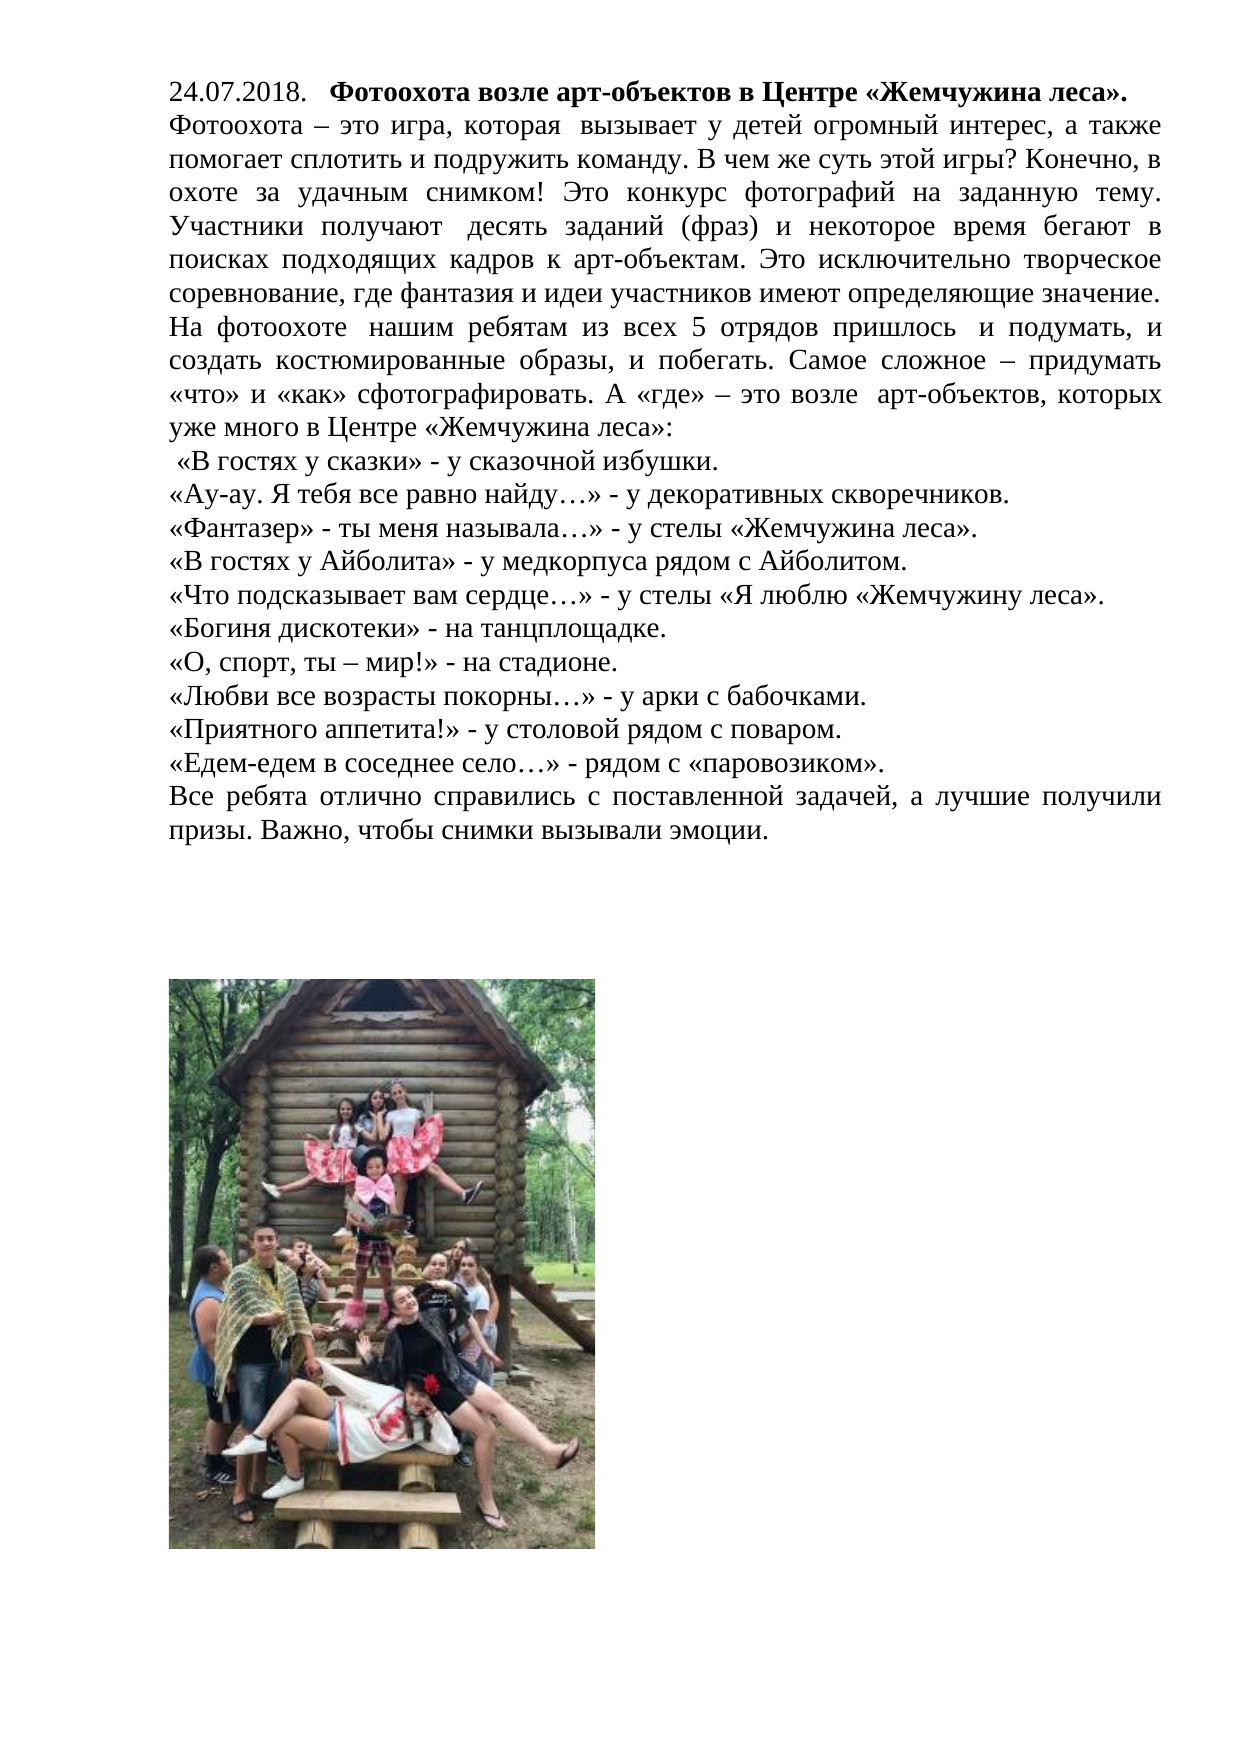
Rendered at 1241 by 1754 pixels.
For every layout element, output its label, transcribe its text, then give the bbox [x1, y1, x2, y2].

text «Приятного аппетита!» - у столовой рядом с поваром. [169, 711, 1162, 745]
text «Ау-ау. Я тебя все равно найду…» - у декоративных скворечников. [169, 476, 1162, 510]
text «Едем-едем в соседнее село…» - рядом с «паровозиком». [169, 745, 1162, 778]
text «Фантазер» - ты меня называла…» - у стелы «Жемчужина леса». [169, 510, 1162, 543]
text «Любви все возрасты покорны…» - у арки с бабочками. [169, 678, 1162, 711]
text Фотоохота – это игра, которая вызывает у детей огромный интерес, а также помогает сплотить и подружить команду. В чем же суть этой игры? Конечно, в охоте за удачным снимком! Это конкурс фотографий на заданную тему. Участники получают десять заданий (фраз) и некоторое время бегают в поисках подходящих кадров к арт-объектам. Это исключительно творческое соревнование, где фантазия и идеи участников имеют определяющие значение. [169, 107, 1162, 309]
text «Что подсказывает вам сердце…» - у стелы «Я люблю «Жемчужину леса». [169, 577, 1162, 611]
text «В гостях у сказки» - у сказочной избушки. [169, 443, 1162, 476]
text Все ребята отлично справились с поставленной задачей, а лучшие получили призы. Важно, чтобы снимки вызывали эмоции. [169, 778, 1162, 845]
text На фотоохоте нашим ребятам из всех 5 отрядов пришлось и подумать, и создать костюмированные образы, и побегать. Самое сложное – придумать «что» и «как» сфотографировать. А «где» – это возле арт-объектов, которых уже много в Центре «Жемчужина леса»: [169, 309, 1162, 443]
text «В гостях у Айболита» - у медкорпуса рядом с Айболитом. [169, 543, 1162, 577]
text 24.07.2018. Фотоохота возле арт-объектов в Центре «Жемчужина леса». [169, 74, 1162, 107]
text «О, спорт, ты – мир!» - на стадионе. [169, 644, 1162, 678]
text «Богиня дискотеки» - на танцплощадке. [169, 611, 1162, 644]
